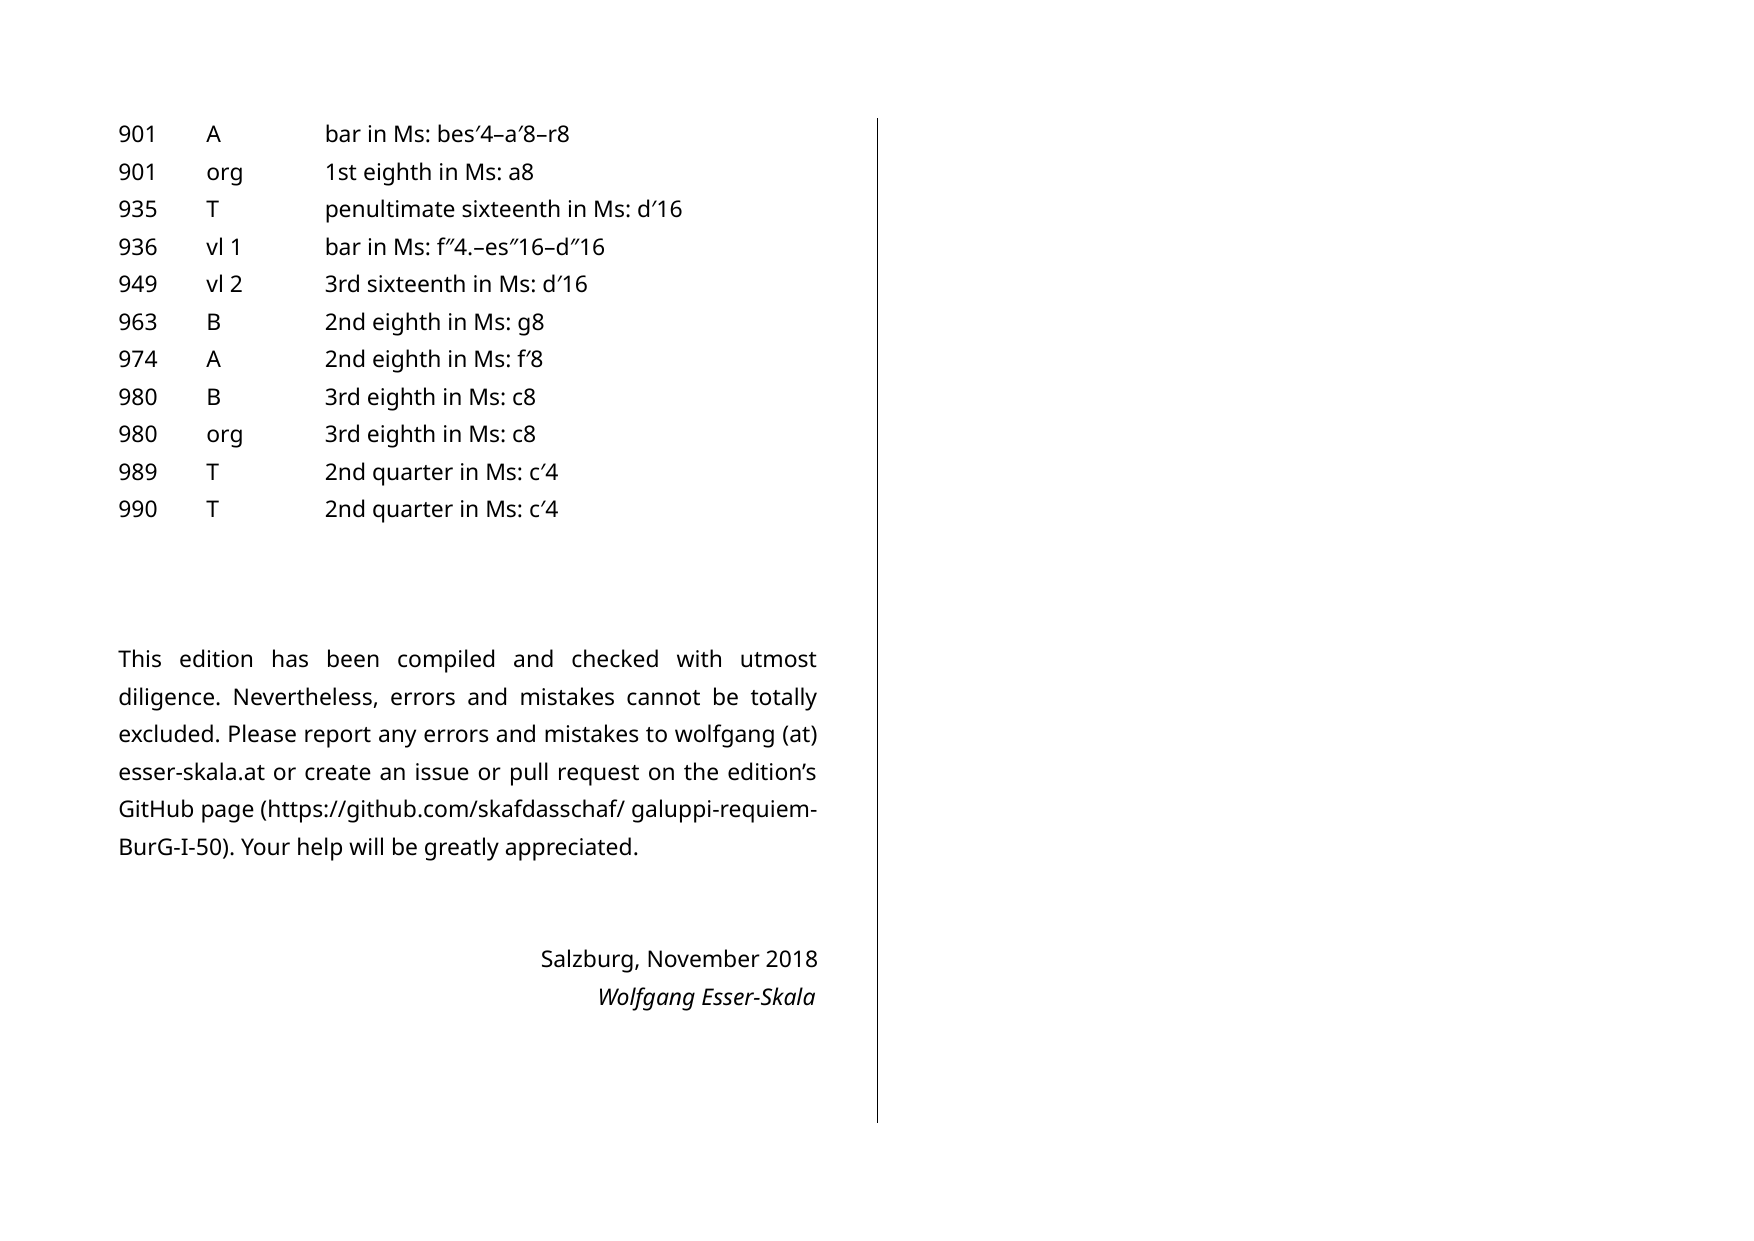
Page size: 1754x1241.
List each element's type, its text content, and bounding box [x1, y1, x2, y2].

text Salzburg, November 2018 Wolfgang Esser-Skala [118, 943, 818, 1012]
text This edition has been compiled and checked with utmost diligence. Nevertheless, errors and mistakes cannot be totally excluded. Please report any errors and mistakes to wolfgang (at) esser-skala.at or create an issue or pull request on the edition’s GitHub page (https://github.com/skafdasschaf/ galuppi-requiem-BurG-I-50). Your help will be greatly appreciated. [118, 643, 818, 862]
text 901 A bar in Ms: bes′4–a′8–r8 901 org 1st eighth in Ms: a8 935 T penultimate sixteenth in Ms: d′16 936 vl 1 bar in Ms: f″4.–es″16–d″16 949 vl 2 3rd sixteenth in Ms: d′16 963 B 2nd eighth in Ms: g8 974 A 2nd eighth in Ms: f′8 980 B 3rd eighth in Ms: c8 980 org 3rd eighth in Ms: c8 989 T 2nd quarter in Ms: c′4 990 T 2nd quarter in Ms: c′4 [118, 118, 818, 637]
